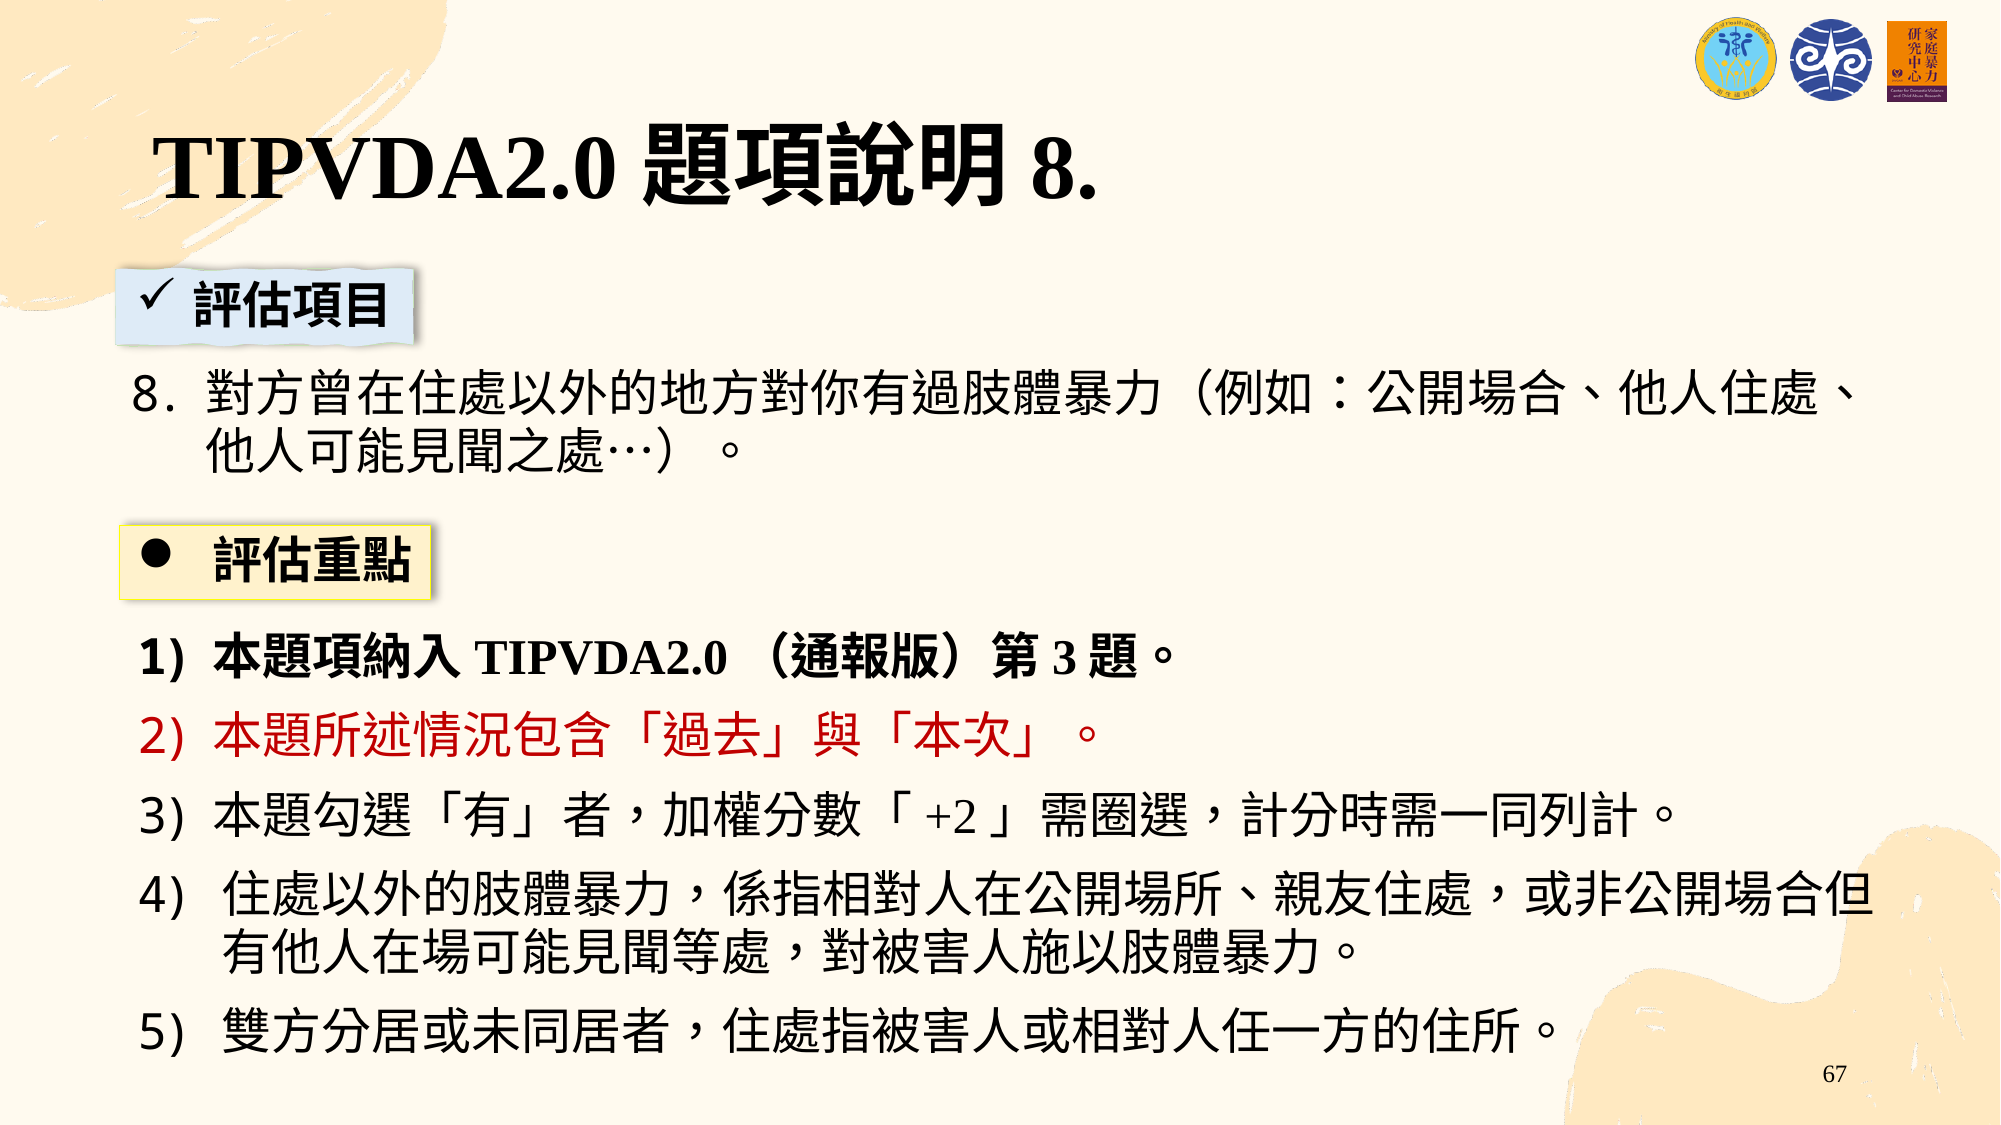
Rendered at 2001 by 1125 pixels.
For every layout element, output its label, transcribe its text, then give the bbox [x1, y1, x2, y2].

title TIPVDA2.0題項說明8. [137, 59, 1863, 278]
text_box 對方曾在住處以外的地方對你有過肢體暴力（例如：公開場合、他人住處、他人可能見聞之處…）。 [115, 355, 1885, 496]
picture [1695, 17, 1947, 102]
picture [1480, 1023, 1489, 1031]
text_box 本題項納入TIPVDA2.0（通報版）第3題。 本題所述情況包含「過去」與「本次」。 本題勾選「有」者，加權分數「+2」需圈選，計分時需一同列計。 住處以外的肢體暴力，係指相對人在公開場所、親友住處，或非公開場合但有他人在場可能見聞等處，對被害人施以肢體暴力。 雙方分居或未同居者，住處指被害人或相對人任一方的住所。 [122, 618, 1889, 690]
picture [1462, 799, 2001, 1125]
picture [1694, 895, 1701, 901]
picture [0, 0, 485, 355]
picture [1748, 881, 1764, 885]
picture [1748, 874, 1764, 878]
text_box 評估項目 [115, 267, 414, 347]
list 評估重點 [119, 525, 431, 600]
